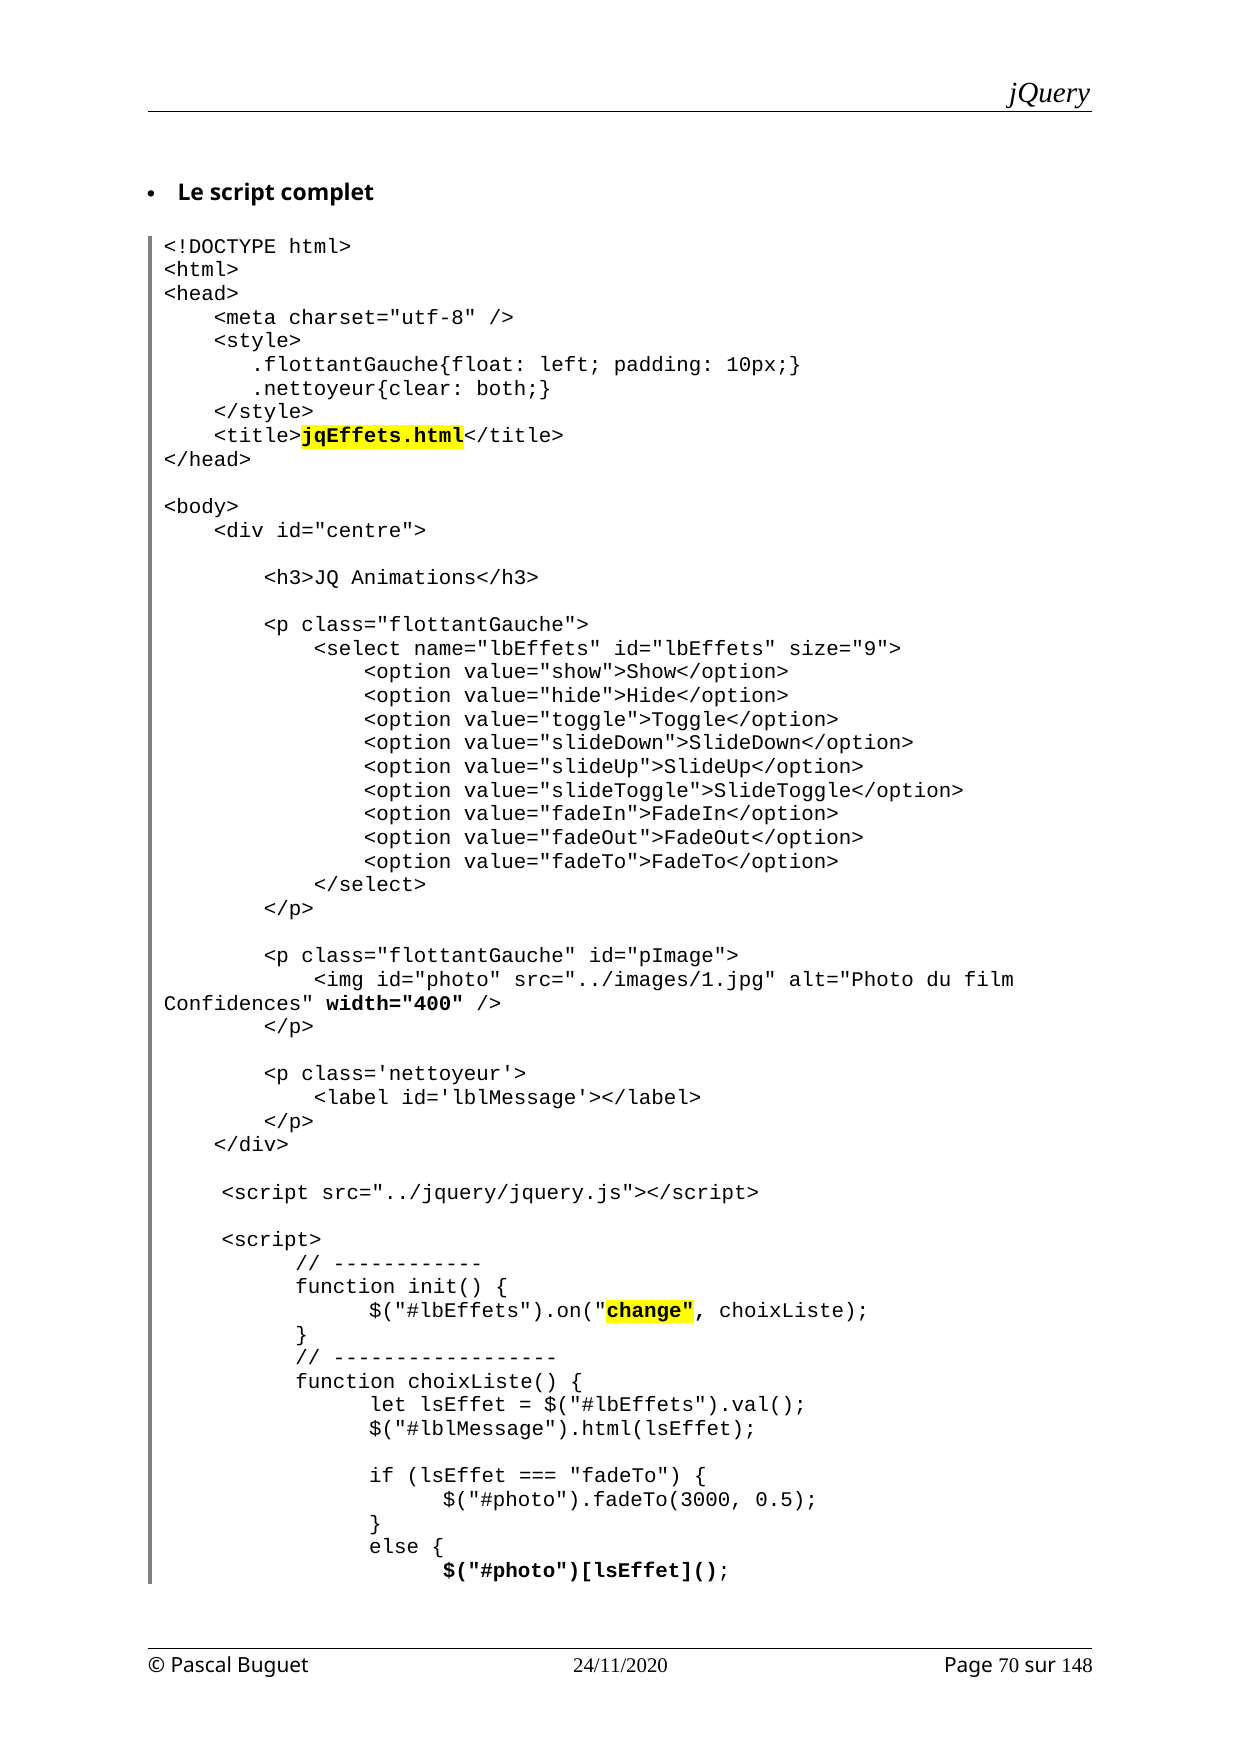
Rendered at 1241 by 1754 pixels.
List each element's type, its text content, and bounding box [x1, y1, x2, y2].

text <div id="centre"> [152, 519, 1092, 543]
text <option value="toggle">Toggle</option> [152, 709, 1092, 732]
text if (lsEffet === "fadeTo") { [152, 1465, 1092, 1489]
text let lsEffet = $("#lbEffets").val(); [152, 1394, 1092, 1418]
text </select> [152, 874, 1092, 898]
text <script> [152, 1229, 1092, 1253]
text <title>jqEffets.html</title> [152, 425, 1092, 449]
text <option value="hide">Hide</option> [152, 685, 1092, 709]
text <option value="fadeTo">FadeTo</option> [152, 851, 1092, 874]
text // ------------ [152, 1253, 1092, 1276]
text <h3>JQ Animations</h3> [152, 567, 1092, 591]
text </head> [152, 449, 1092, 472]
text function choixListe() { [152, 1371, 1092, 1394]
text </div> [152, 1134, 1092, 1158]
text <head> [152, 283, 1092, 307]
list Le script complet [148, 176, 1092, 207]
text <option value="slideUp">SlideUp</option> [152, 756, 1092, 780]
text <p class='nettoyeur'> [152, 1063, 1092, 1087]
text .flottantGauche{float: left; padding: 10px;} [152, 354, 1092, 378]
text // ------------------ [152, 1347, 1092, 1371]
text $("#lblMessage").html(lsEffet); [152, 1418, 1092, 1442]
text </p> [152, 1016, 1092, 1040]
text } [152, 1513, 1092, 1536]
text .nettoyeur{clear: both;} [152, 378, 1092, 401]
text <label id='lblMessage'></label> [152, 1087, 1092, 1111]
text function init() { [152, 1276, 1092, 1300]
text <option value="slideDown">SlideDown</option> [152, 732, 1092, 756]
text </p> [152, 898, 1092, 922]
text <img id="photo" src="../images/1.jpg" alt="Photo du film Confidences" width="400" /> [152, 969, 1092, 1016]
text <style> [152, 330, 1092, 354]
text <p class="flottantGauche" id="pImage"> [152, 945, 1092, 969]
text <body> [152, 496, 1092, 519]
text $("#photo")[lsEffet](); [152, 1560, 1092, 1584]
text $("#lbEffets").on("change", choixListe); [152, 1300, 1092, 1323]
text </style> [152, 401, 1092, 425]
text <script src="../jquery/jquery.js"></script> [152, 1182, 1092, 1205]
text <option value="slideToggle">SlideToggle</option> [152, 780, 1092, 803]
text <meta charset="utf-8" /> [152, 307, 1092, 330]
text <select name="lbEffets" id="lbEffets" size="9"> [152, 638, 1092, 661]
text <option value="show">Show</option> [152, 661, 1092, 685]
text </p> [152, 1111, 1092, 1134]
text <option value="fadeOut">FadeOut</option> [152, 827, 1092, 851]
text $("#photo").fadeTo(3000, 0.5); [152, 1489, 1092, 1513]
text <p class="flottantGauche"> [152, 614, 1092, 638]
text <html> [152, 259, 1092, 283]
text else { [152, 1536, 1092, 1560]
text <option value="fadeIn">FadeIn</option> [152, 803, 1092, 827]
text <!DOCTYPE html> [152, 236, 1092, 259]
text } [152, 1323, 1092, 1347]
